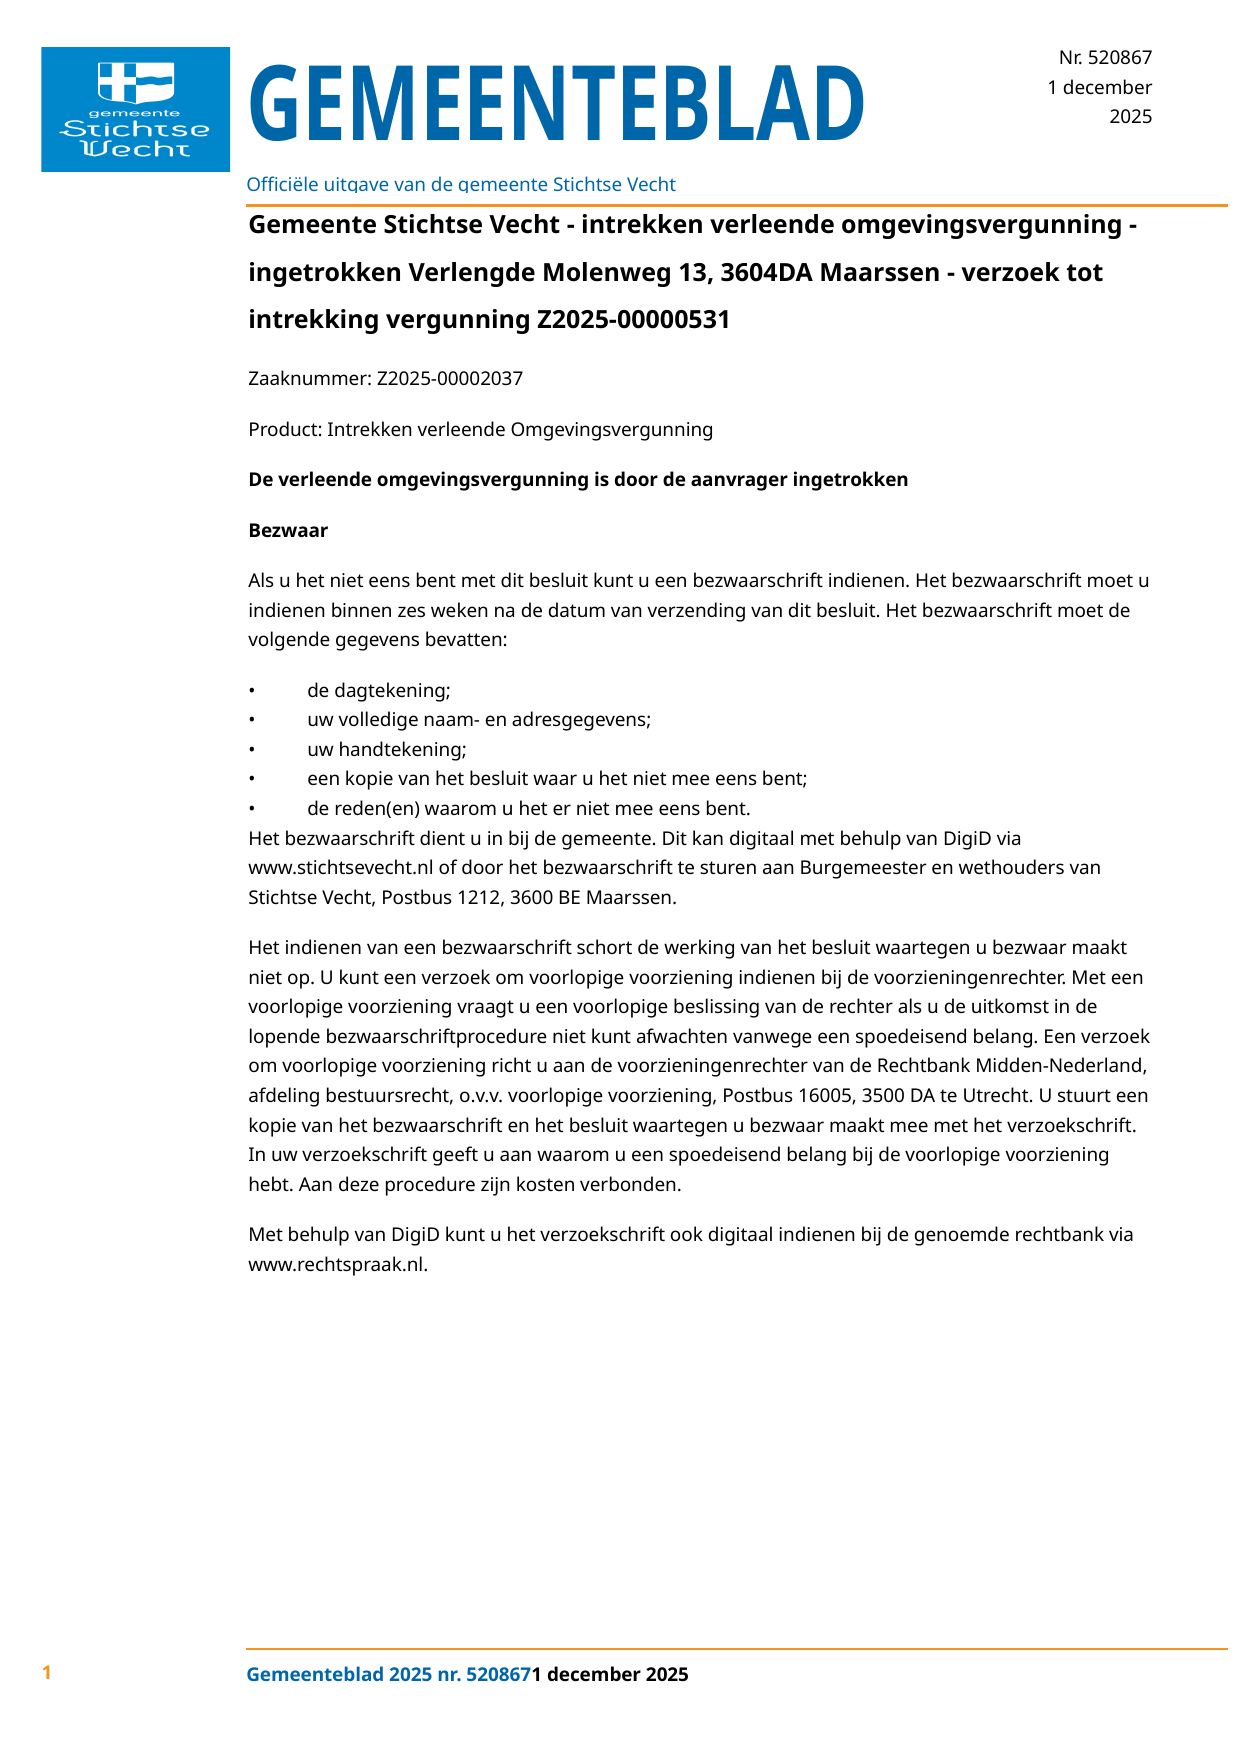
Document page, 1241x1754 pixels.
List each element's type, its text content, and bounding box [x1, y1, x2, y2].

text Gemeente Stichtse Vecht - intrekken verleende omgevingsvergunning - ingetrokken Verlengde Molenweg 13, 3604DA Maarssen - verzoek tot intrekking vergunning Z2025-00000531 [248, 207, 1152, 336]
text Het indienen van een bezwaarschrift schort de werking van het besluit waartegen u bezwaar maakt niet op. U kunt een verzoek om voorlopige voorziening indienen bij de voorzieningenrechter. Met een voorlopige voorziening vraagt u een voorlopige beslissing van de rechter als u de uitkomst in de lopende bezwaarschriftprocedure niet kunt afwachten vanwege een spoedeisend belang. Een verzoek om voorlopige voorziening richt u aan de voorzieningenrechter van de Rechtbank Midden-Nederland, afdeling bestuursrecht, o.v.v. voorlopige voorziening, Postbus 16005, 3500 DA te Utrecht. U stuurt een kopie van het bezwaarschrift en het besluit waartegen u bezwaar maakt mee met het verzoekschrift. In uw verzoekschrift geeft u aan waarom u een spoedeisend belang bij de voorlopige voorziening hebt. Aan deze procedure zijn kosten verbonden. [248, 934, 1152, 1197]
text Het bezwaarschrift dient u in bij de gemeente. Dit kan digitaal met behulp van DigiD via www.stichtsevecht.nl of door het bezwaarschrift te sturen aan Burgemeester en wethouders van Stichtse Vecht, Postbus 1212, 3600 BE Maarssen. [248, 825, 1152, 909]
list de reden(en) waarom u het er niet mee eens bent. [248, 795, 1152, 821]
list de dagtekening; [248, 677, 1152, 702]
text Met behulp van DigiD kunt u het verzoekschrift ook digitaal indienen bij de genoemde rechtbank via www.rechtspraak.nl. [248, 1221, 1152, 1277]
text Product: Intrekken verleende Omgevingsvergunning [248, 416, 1152, 442]
text De verleende omgevingsvergunning is door de aanvrager ingetrokken [248, 466, 1152, 492]
text Zaaknummer: Z2025-00002037 [248, 366, 1152, 391]
picture [137, 63, 174, 103]
list een kopie van het besluit waar u het niet mee eens bent; [248, 766, 1152, 791]
list uw volledige naam- en adresgegevens; [248, 706, 1152, 732]
list uw handtekening; [248, 736, 1152, 762]
text Als u het niet eens bent met dit besluit kunt u een bezwaarschrift indienen. Het bezwaarschrift moet u indienen binnen zes weken na de datum van verzending van dit besluit. Het bezwaarschrift moet de volgende gegevens bevatten: [248, 567, 1152, 652]
text Bezwaar [248, 517, 1152, 542]
picture [99, 63, 135, 101]
